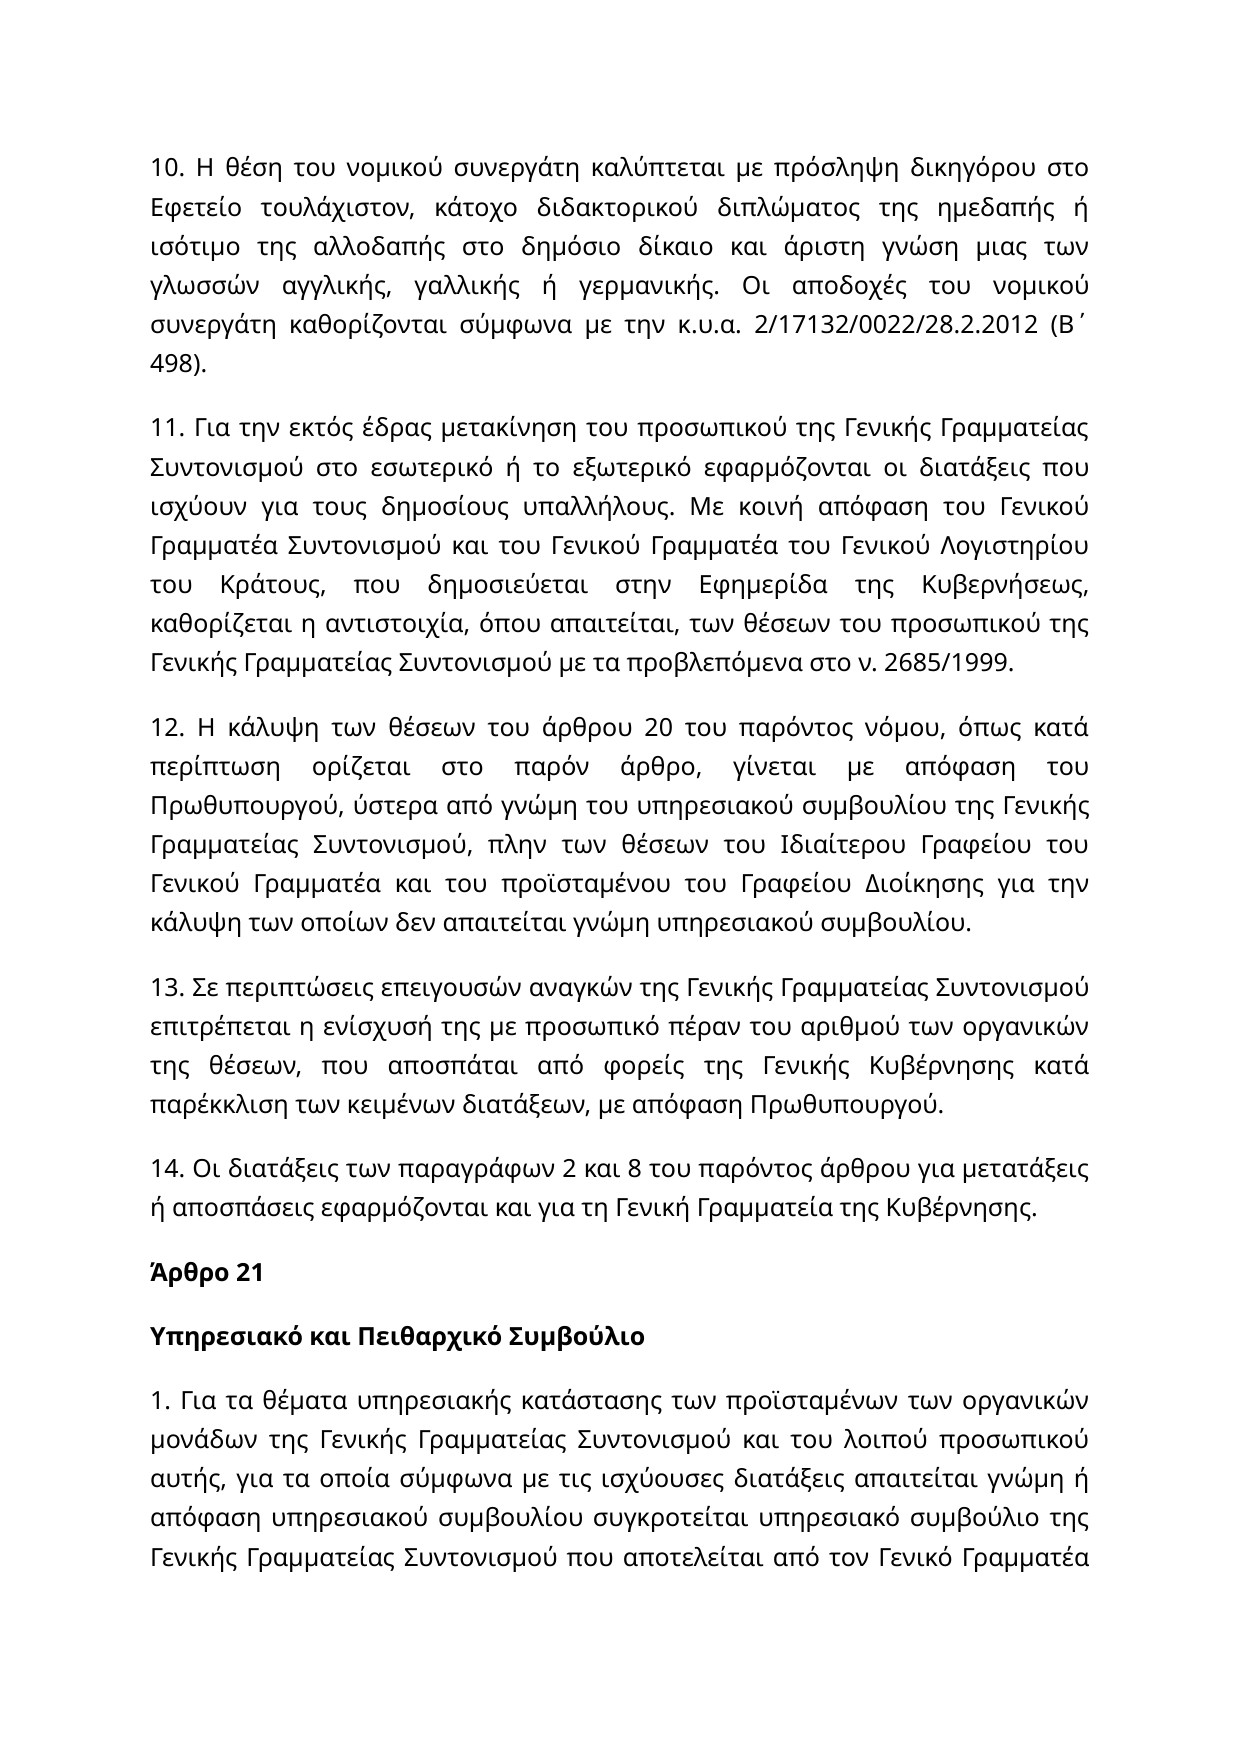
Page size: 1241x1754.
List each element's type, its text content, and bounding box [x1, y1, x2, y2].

text 14. Οι διατάξεις των παραγράφων 2 και 8 του παρόντος άρθρου για μετατάξεις ή αποσπάσεις εφαρμόζονται και για τη Γενική Γραμματεία της Κυβέρνησης. [150, 1151, 1090, 1224]
text 12. Η κάλυψη των θέσεων του άρθρου 20 του παρόντος νόμου, όπως κατά περίπτωση ορίζεται στο παρόν άρθρο, γίνεται με απόφαση του Πρωθυπουργού, ύστερα από γνώμη του υπηρεσιακού συμβουλίου της Γενικής Γραμματείας Συντονισμού, πλην των θέσεων του Ιδιαίτερου Γραφείου του Γενικού Γραμματέα και του προϊσταμένου του Γραφείου Διοίκησης για την κάλυψη των οποίων δεν απαιτείται γνώμη υπηρεσιακού συμβουλίου. [150, 709, 1090, 939]
text 13. Σε περιπτώσεις επειγουσών αναγκών της Γενικής Γραμματείας Συντονισμού επιτρέπεται η ενίσχυσή της με προσωπικό πέραν του αριθμού των οργανικών της θέσεων, που αποσπάται από φορείς της Γενικής Κυβέρνησης κατά παρέκκλιση των κειμένων διατάξεων, με απόφαση Πρωθυπουργού. [150, 969, 1090, 1121]
text 1. Για τα θέματα υπηρεσιακής κατάστασης των προϊσταμένων των οργανικών μονάδων της Γενικής Γραμματείας Συντονισμού και του λοιπού προσωπικού αυτής, για τα οποία σύμφωνα με τις ισχύουσες διατάξεις απαιτείται γνώμη ή απόφαση υπηρεσιακού συμβουλίου συγκροτείται υπηρεσιακό συμβούλιο της Γενικής Γραμματείας Συντονισμού που αποτελείται από τον Γενικό Γραμματέα [150, 1382, 1090, 1573]
text 11. Για την εκτός έδρας μετακίνηση του προσωπικού της Γενικής Γραμματείας Συντονισμού στο εσωτερικό ή το εξωτερικό εφαρμόζονται οι διατάξεις που ισχύουν για τους δημοσίους υπαλλήλους. Με κοινή απόφαση του Γενικού Γραμματέα Συντονισμού και του Γενικού Γραμματέα του Γενικού Λογιστηρίου του Κράτους, που δημοσιεύεται στην Εφημερίδα της Κυβερνήσεως, καθορίζεται η αντιστοιχία, όπου απαιτείται, των θέσεων του προσωπικού της Γενικής Γραμματείας Συντονισμού με τα προβλεπόμενα στο ν. 2685/1999. [150, 410, 1090, 679]
text Υπηρεσιακό και Πειθαρχικό Συμβούλιο [150, 1318, 1090, 1352]
text Άρθρο 21 [150, 1254, 1090, 1288]
text 10. Η θέση του νομικού συνεργάτη καλύπτεται με πρόσληψη δικηγόρου στο Εφετείο τουλάχιστον, κάτοχο διδακτορικού διπλώματος της ημεδαπής ή ισότιμο της αλλοδαπής στο δημόσιο δίκαιο και άριστη γνώση μιας των γλωσσών αγγλικής, γαλλικής ή γερμανικής. Οι αποδοχές του νομικού συνεργάτη καθορίζονται σύμφωνα με την κ.υ.α. 2/17132/0022/28.2.2012 (Β΄ 498). [150, 150, 1090, 380]
